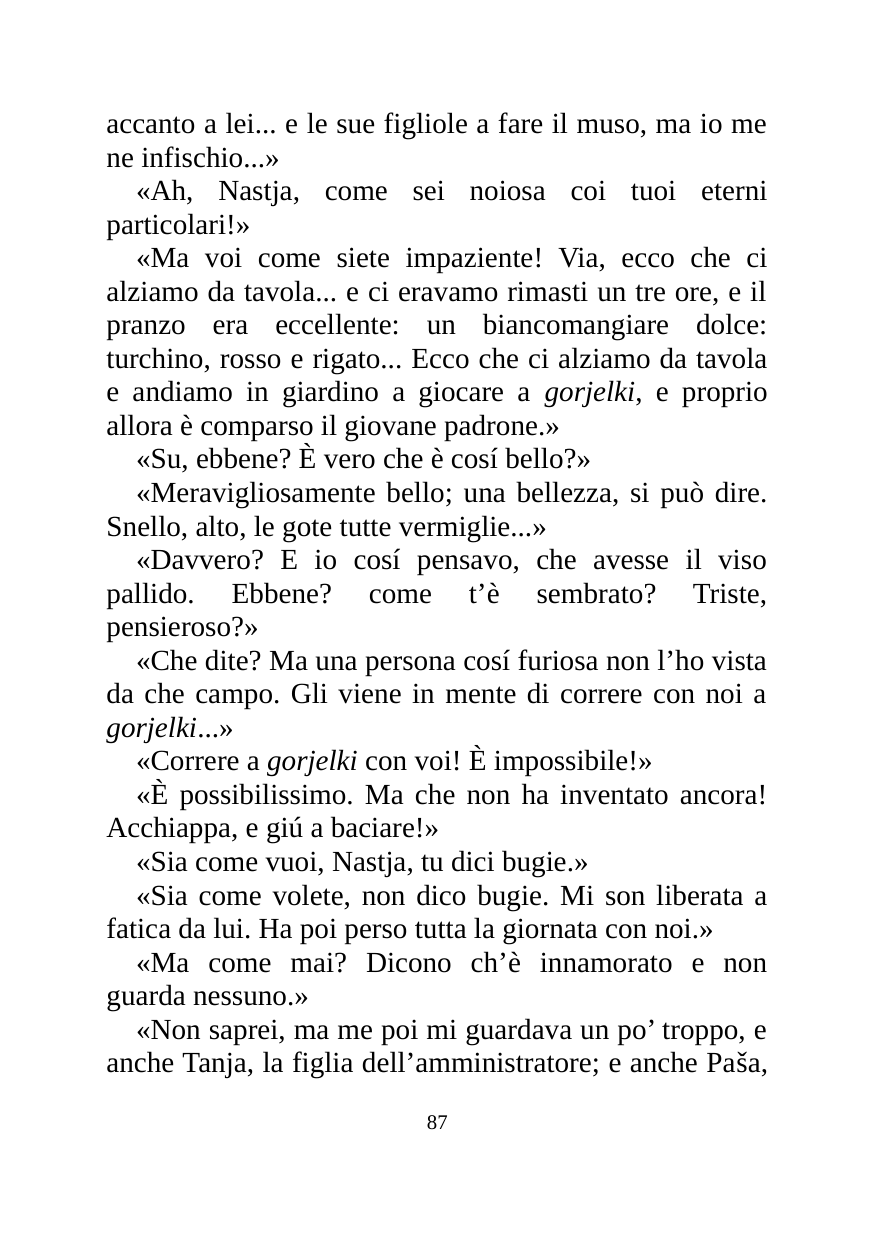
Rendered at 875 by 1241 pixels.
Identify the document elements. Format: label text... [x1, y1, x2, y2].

text «Non saprei, ma me poi mi guardava un po’ troppo, e anche Tanja, la figlia dell’amministratore; e anche Paša, [106, 1012, 768, 1079]
text «Ah, Nastja, come sei noiosa coi tuoi eterni particolari!» [106, 173, 768, 240]
text accanto a lei... e le sue figliole a fare il muso, ma io me ne infischio...» [106, 106, 768, 173]
text «Ma voi come siete impaziente! Via, ecco che ci alziamo da tavola... e ci eravamo rimasti un tre ore, e il pranzo era eccellente: un biancomangiare dolce: turchino, rosso e rigato... Ecco che ci alziamo da tavola e andiamo in giardino a giocare a gorjelki, e proprio allora è comparso il giovane padrone.» [106, 240, 768, 442]
text «Su, ebbene? È vero che è cosí bello?» [106, 442, 768, 475]
text «Sia come volete, non dico bugie. Mi son liberata a fatica da lui. Ha poi perso tutta la giornata con noi.» [106, 878, 768, 945]
text «Meravigliosamente bello; una bellezza, si può dire. Snello, alto, le gote tutte vermiglie...» [106, 475, 768, 542]
text «Che dite? Ma una persona cosí furiosa non l’ho vista da che campo. Gli viene in mente di correre con noi a gorjelki...» [106, 643, 768, 743]
text «Correre a gorjelki con voi! È impossibile!» [106, 743, 768, 777]
text «Davvero? E io cosí pensavo, che avesse il viso pallido. Ebbene? come t’è sembrato? Triste, pensieroso?» [106, 542, 768, 643]
text «È possibilissimo. Ma che non ha inventato ancora! Acchiappa, e giú a baciare!» [106, 777, 768, 844]
text «Sia come vuoi, Nastja, tu dici bugie.» [106, 844, 768, 878]
text «Ma come mai? Dicono ch’è innamorato e non guarda nessuno.» [106, 945, 768, 1012]
